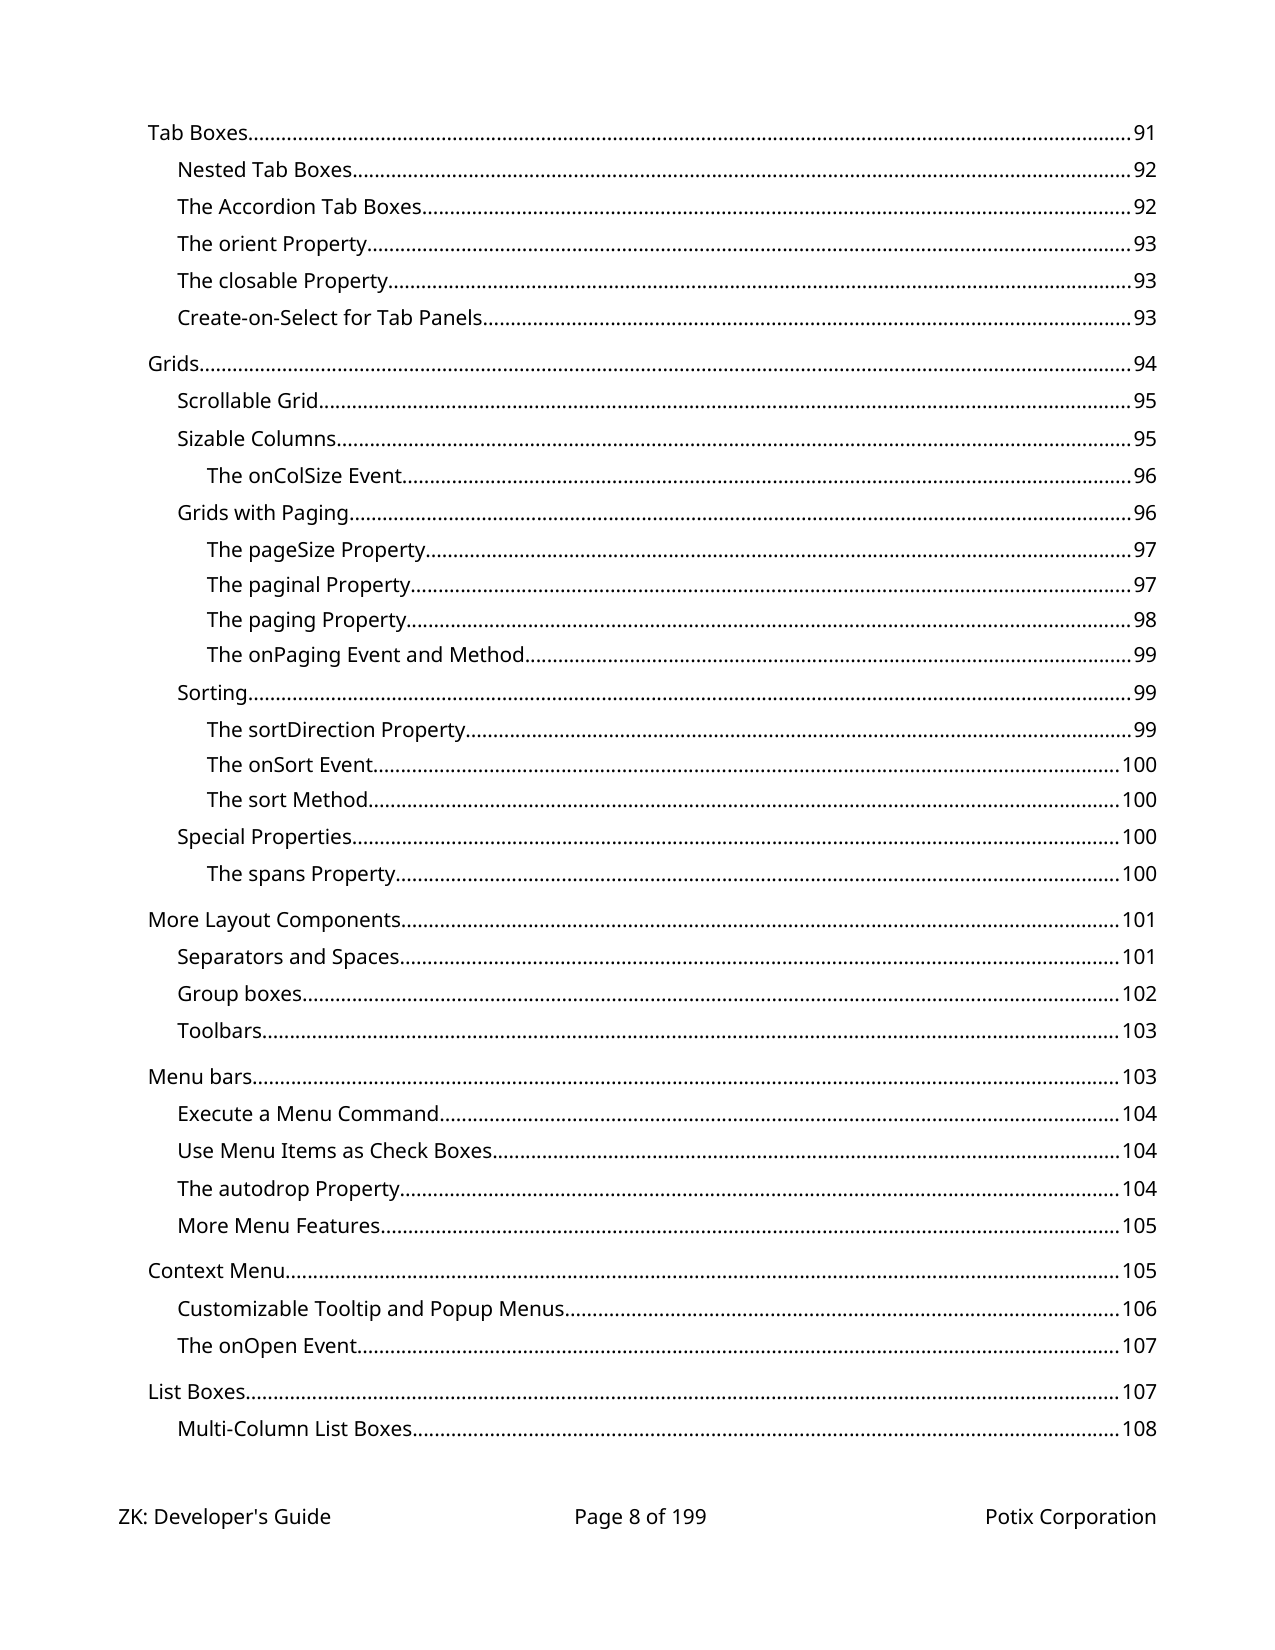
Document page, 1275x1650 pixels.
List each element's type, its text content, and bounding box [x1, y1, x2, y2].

text Grids 94 [148, 349, 1157, 378]
text Sizable Columns 95 [177, 424, 1157, 452]
text The pageSize Property 97 [207, 535, 1157, 563]
text The sort Method 100 [207, 785, 1157, 813]
text List Boxes 107 [148, 1377, 1157, 1405]
text The onSort Event 100 [207, 750, 1157, 778]
text Execute a Menu Command 104 [177, 1099, 1157, 1128]
text Create-on-Select for Tab Panels 93 [177, 303, 1157, 332]
text The spans Property 100 [207, 859, 1157, 887]
text The Accordion Tab Boxes 92 [177, 192, 1157, 221]
text Grids with Paging 96 [177, 498, 1157, 526]
text More Layout Components 101 [148, 905, 1157, 933]
text Group boxes 102 [177, 979, 1157, 1008]
text Context Menu 105 [148, 1257, 1157, 1285]
text The paginal Property 97 [207, 570, 1157, 598]
text Toolbars 103 [177, 1016, 1157, 1045]
text Special Properties 100 [177, 822, 1157, 850]
text Customizable Tooltip and Popup Menus 106 [177, 1294, 1157, 1322]
text The sortDirection Property 99 [207, 715, 1157, 743]
text The onPaging Event and Method 99 [207, 641, 1157, 669]
text Use Menu Items as Check Boxes 104 [177, 1137, 1157, 1165]
text Scrollable Grid 95 [177, 387, 1157, 415]
text The paging Property 98 [207, 605, 1157, 633]
text Sorting 99 [177, 678, 1157, 706]
text Nested Tab Boxes 92 [177, 155, 1157, 183]
text The onColSize Event 96 [207, 461, 1157, 489]
text Menu bars 103 [148, 1062, 1157, 1091]
text Separators and Spaces 101 [177, 942, 1157, 971]
text The closable Property 93 [177, 266, 1157, 295]
text The autodrop Property 104 [177, 1174, 1157, 1202]
text Tab Boxes 91 [148, 118, 1157, 146]
text Multi-Column List Boxes 108 [177, 1414, 1157, 1442]
text The onOpen Event 107 [177, 1331, 1157, 1359]
text More Menu Features 105 [177, 1211, 1157, 1239]
text The orient Property 93 [177, 229, 1157, 258]
